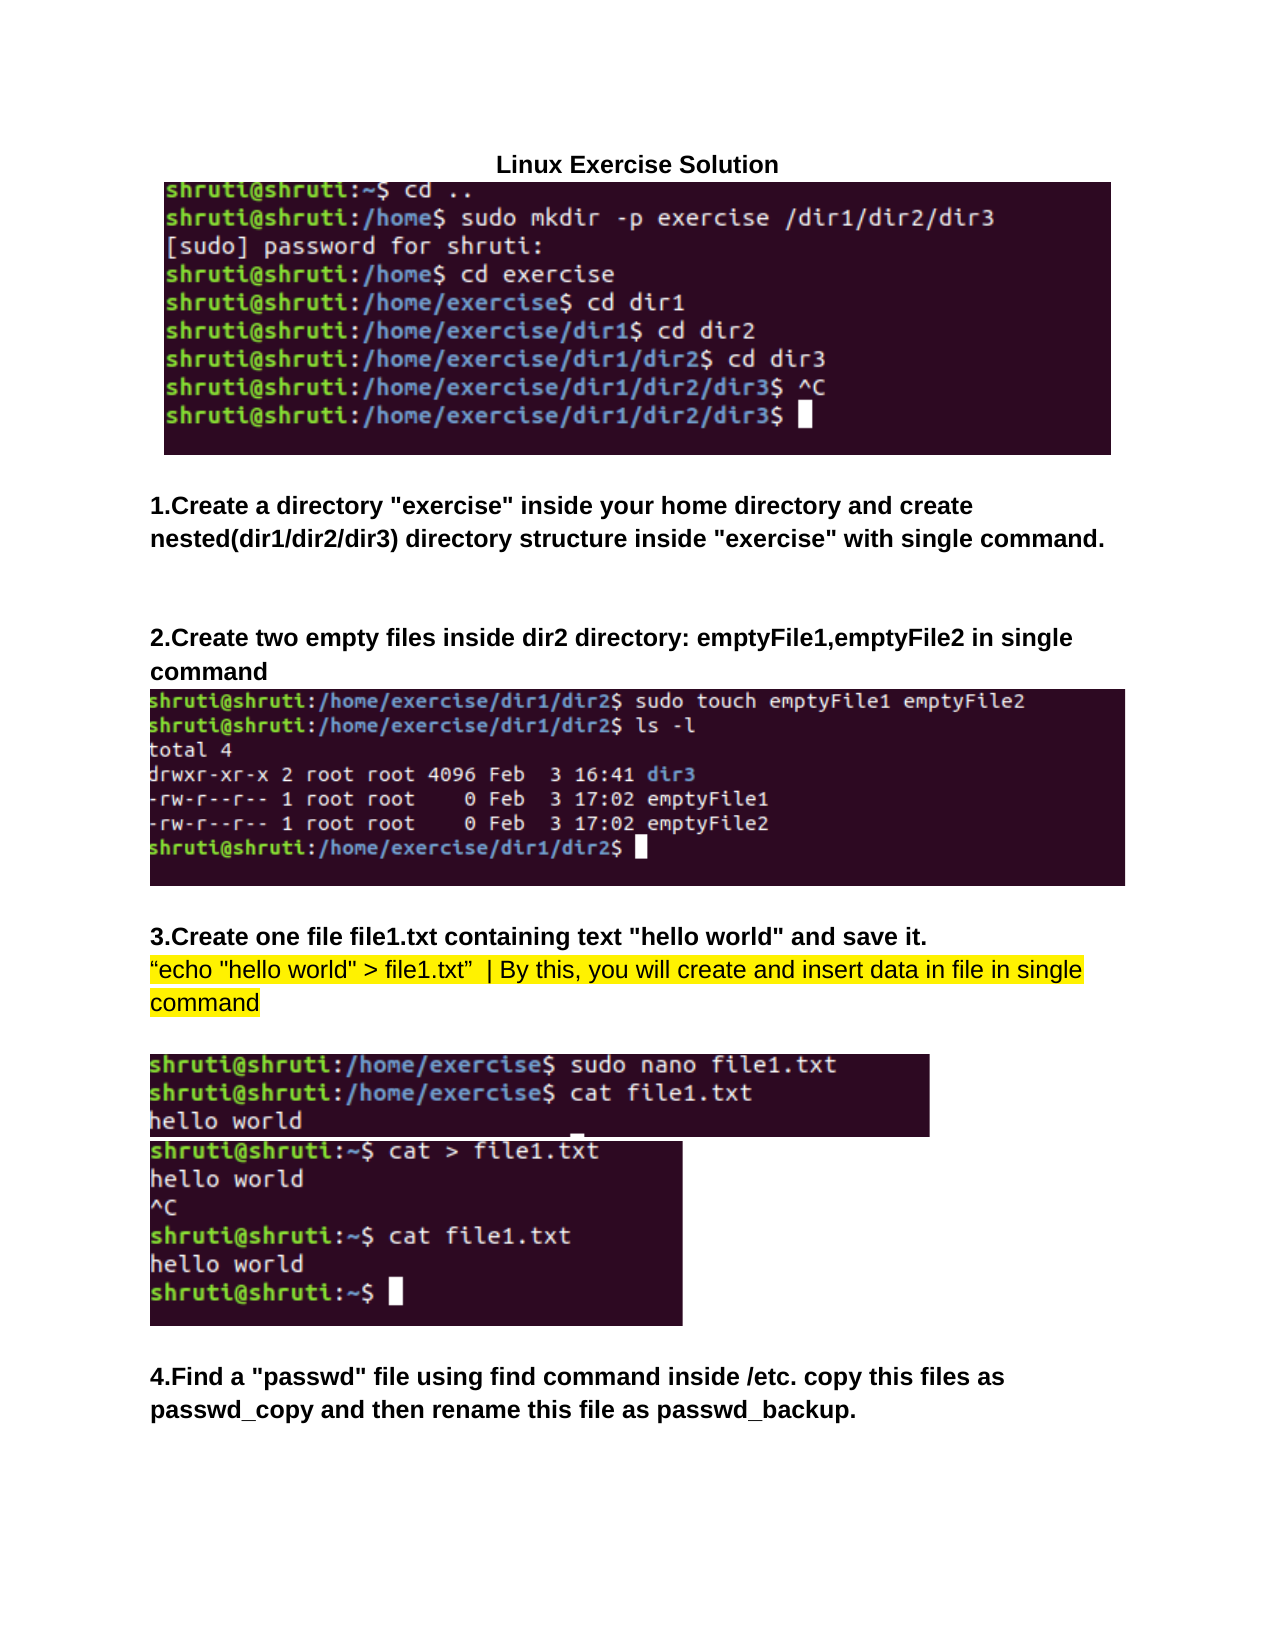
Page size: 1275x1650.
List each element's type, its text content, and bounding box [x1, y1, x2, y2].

text 4.Find a "passwd" file using find command inside /etc. copy this files as passwd_copy and then rename this file as passwd_backup. [150, 1362, 1125, 1424]
text “echo "hello world" > file1.txt” | By this, you will create and insert data in file in single command [150, 955, 1125, 1017]
text 3.Create one file file1.txt containing text "hello world" and save it. [150, 922, 1125, 951]
text Linux Exercise Solution [150, 150, 1125, 182]
picture [150, 1054, 930, 1137]
picture [150, 689, 1125, 886]
picture [164, 182, 1111, 455]
text 1.Create a directory "exercise" inside your home directory and create nested(dir1/dir2/dir3) directory structure inside "exercise" with single command. [150, 491, 1125, 553]
text 2.Create two empty files inside dir2 directory: emptyFile1,emptyFile2 in single command [150, 623, 1125, 685]
picture [150, 1141, 683, 1326]
